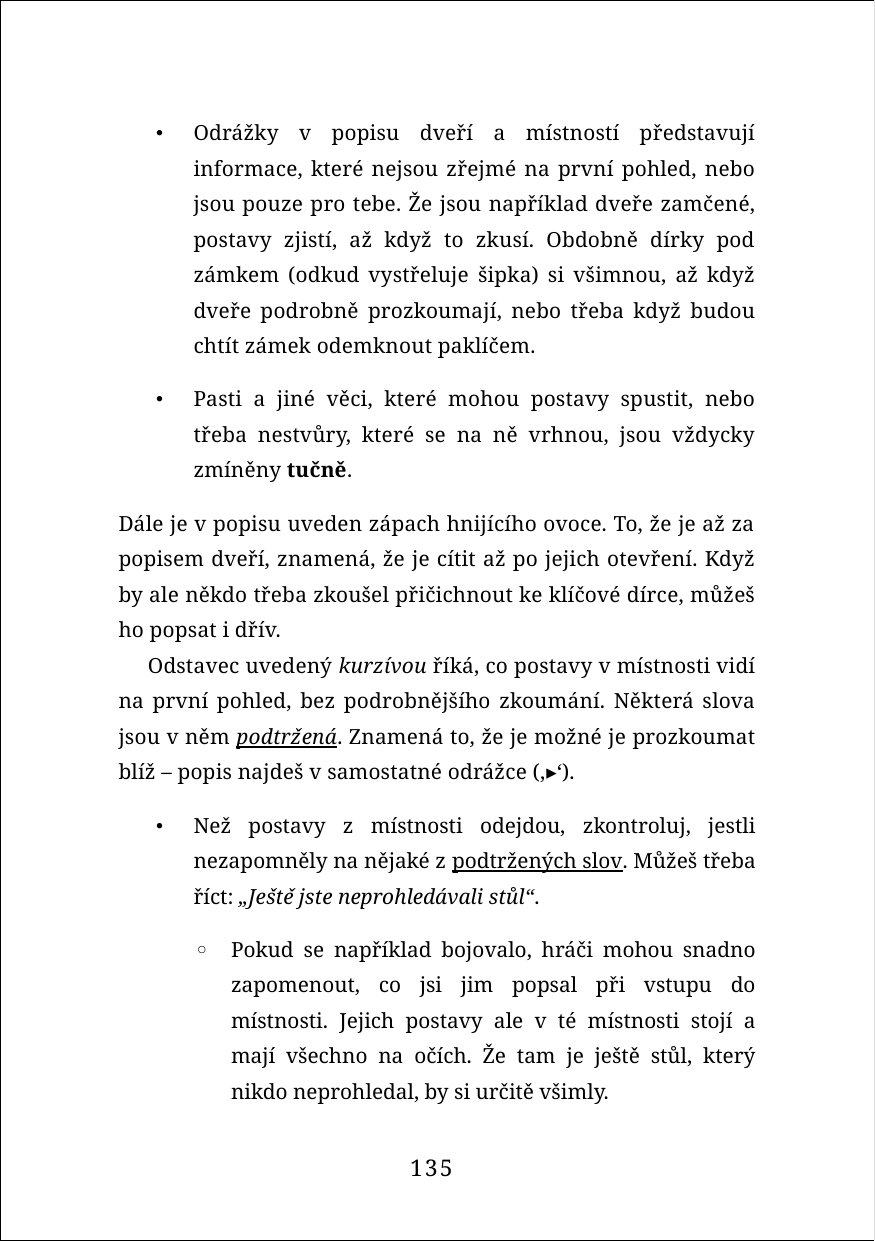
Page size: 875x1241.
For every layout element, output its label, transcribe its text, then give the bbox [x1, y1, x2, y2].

list Než postavy z místnosti odejdou, zkontroluj, jestli nezapomněly na nějaké z podtržených slov. Můžeš třeba říct: „Ještě jste neprohledávali stůl“. [156, 811, 756, 910]
list Pokud se například bojovalo, hráči mohou snadno zapomenout, co jsi jim popsal při vstupu do místnosti. Jejich postavy ale v té místnosti stojí a mají všechno na očích. Že tam je ještě stůl, který nikdo neprohledal, by si určitě všimly. [193, 935, 756, 1106]
list Pasti a jiné věci, které mohou postavy spustit, nebo třeba nestvůry, které se na ně vrhnou, jsou vždycky zmíněny tučně. [156, 384, 756, 484]
text Dále je v popisu uveden zápach hnijícího ovoce. To, že je až za popisem dveří, znamená, že je cítit až po jejich otevření. Když by ale někdo třeba zkoušel přičichnout ke klíčové dírce, můžeš ho popsat i dřív. Odstavec uvedený kurzívou říká, co postavy v místnosti vidí na první pohled, bez podrobnějšího zkoumání. Některá slova jsou v něm podtržená. Znamená to, že je možné je prozkoumat blíž – popis najdeš v samostatné odrážce (‚▸‘). [118, 509, 756, 786]
list Odrážky v popisu dveří a místností představují informace, které nejsou zřejmé na první pohled, nebo jsou pouze pro tebe. Že jsou například dveře zamčené, postavy zjistí, až když to zkusí. Obdobně dírky pod zámkem (odkud vystřeluje šipka) si všimnou, až když dveře podrobně prozkoumají, nebo třeba když budou chtít zámek odemknout paklíčem. [156, 118, 756, 360]
